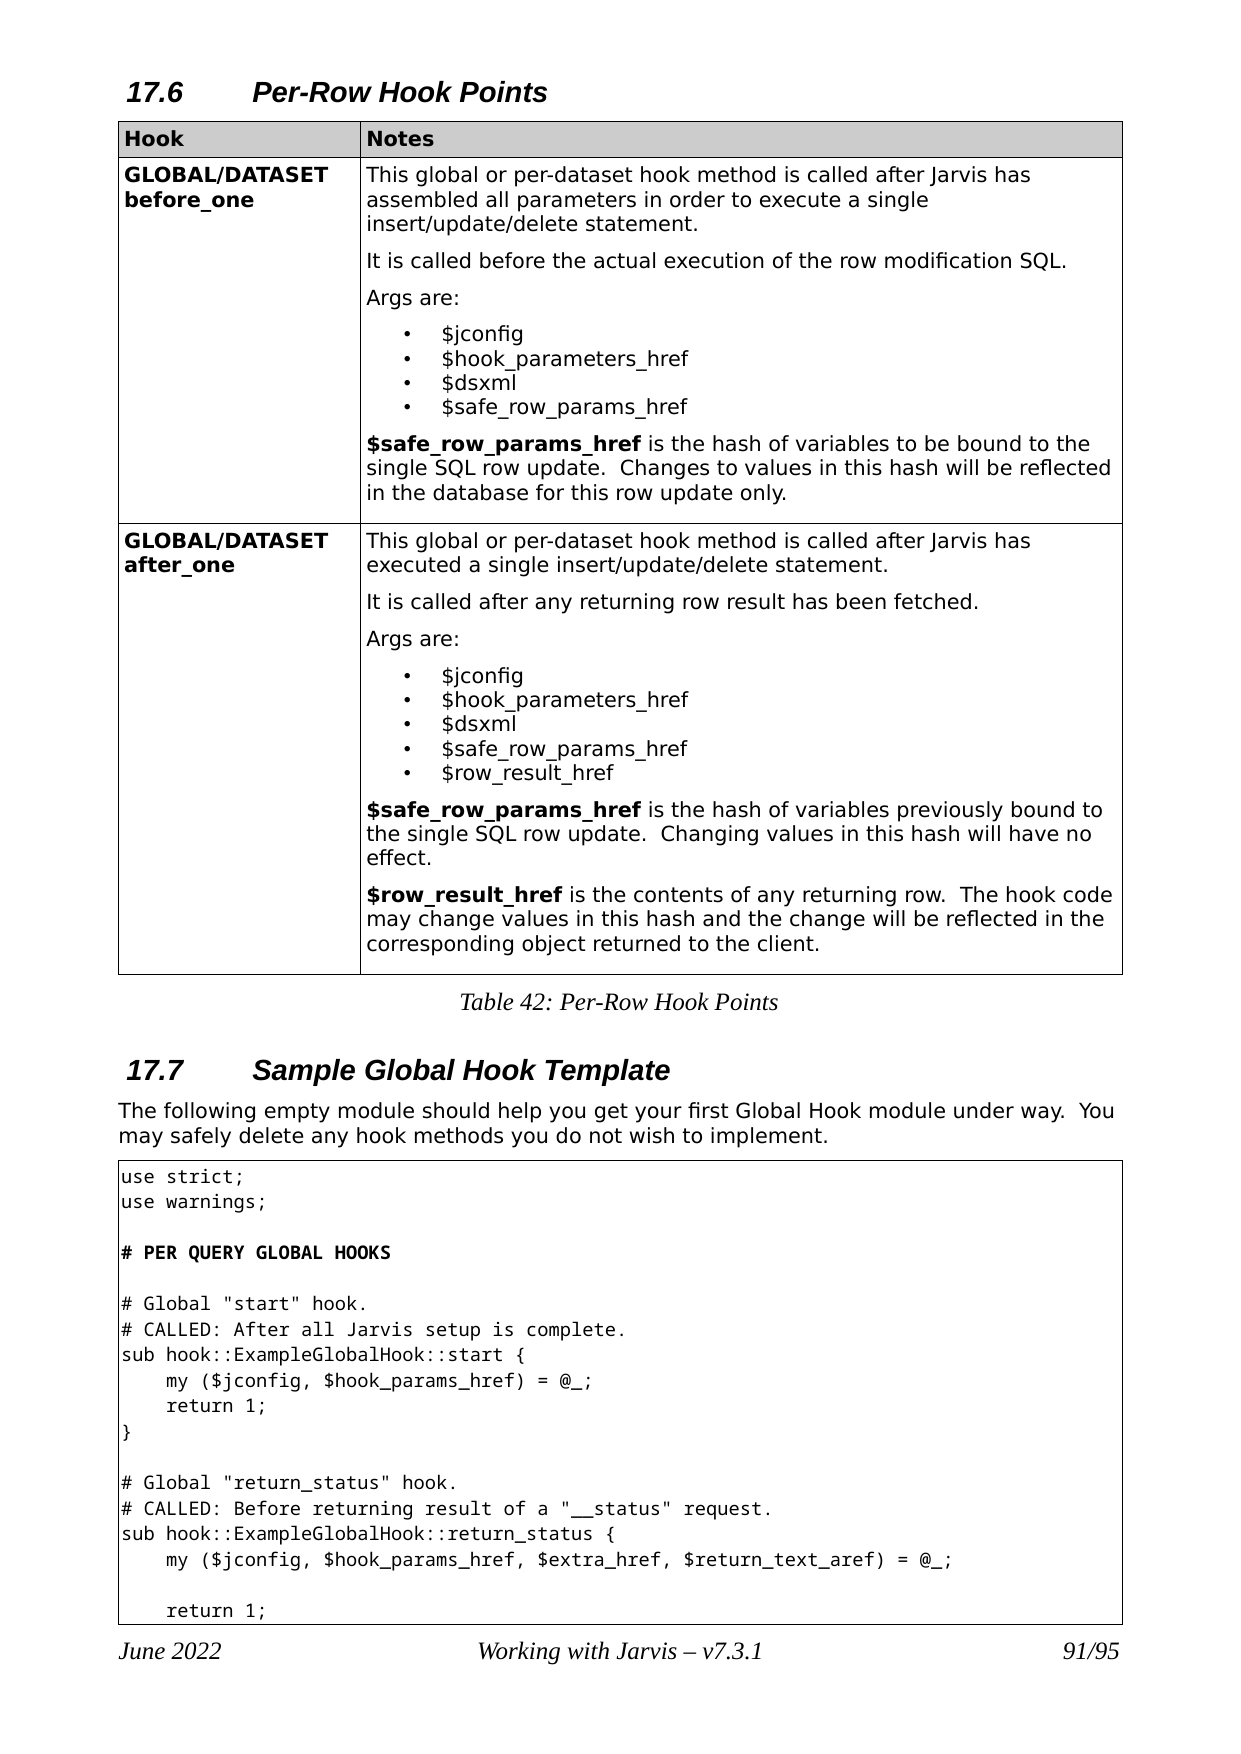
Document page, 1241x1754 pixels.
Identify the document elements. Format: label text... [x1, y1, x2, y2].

text sub hook::ExampleGlobalHook::return_status { [119, 1518, 1122, 1543]
table_cell GLOBAL/DATASET before_one [119, 158, 360, 523]
text use warnings; [119, 1186, 1122, 1214]
text # Global "return_status" hook. [119, 1467, 1122, 1492]
text } [119, 1416, 1122, 1444]
text # CALLED: Before returning result of a "__status" request. [119, 1492, 1122, 1518]
text # PER QUERY GLOBAL HOOKS [119, 1237, 1122, 1265]
text The following empty module should help you get your first Global Hook module under way. You may safely delete any hook methods you do not wish to implement. [118, 1099, 1122, 1148]
table_cell GLOBAL/DATASET after_one [119, 524, 360, 974]
text # CALLED: After all Jarvis setup is complete. [119, 1313, 1122, 1339]
subtitle Per-Row Hook Points [118, 75, 1122, 108]
table_header Hook [119, 122, 360, 157]
text my ($jconfig, $hook_params_href, $extra_href, $return_text_aref) = @_; [119, 1543, 1122, 1571]
text return 1; [119, 1594, 1122, 1624]
table_cell This global or per-dataset hook method is called after Jarvis has executed a single insert/update/delete statement. It is called after any returning row result has been fetched. Args are: $jconfig $hook_parameters_href $dsxml $safe_row_params_href $row_result_href $safe_row_params_href is the hash of variables previously bound to the single SQL row update. Changing values in this hash will have no effect. $row_result_href is the contents of any returning row. The hook code may change values in this hash and the change will be reflected in the corresponding object returned to the client. [361, 524, 1122, 974]
text my ($jconfig, $hook_params_href) = @_; [119, 1364, 1122, 1390]
subtitle Sample Global Hook Template [118, 1053, 1122, 1087]
text sub hook::ExampleGlobalHook::start { [119, 1339, 1122, 1364]
text return 1; [119, 1390, 1122, 1416]
text # Global "start" hook. [119, 1288, 1122, 1313]
table_header Notes [361, 122, 1122, 157]
table_cell This global or per-dataset hook method is called after Jarvis has assembled all parameters in order to execute a single insert/update/delete statement. It is called before the actual execution of the row modification SQL. Args are: $jconfig $hook_parameters_href $dsxml $safe_row_params_href $safe_row_params_href is the hash of variables to be bound to the single SQL row update. Changes to values in this hash will be reflected in the database for this row update only. [361, 158, 1122, 523]
text Table 42: Per-Row Hook Points [118, 987, 1122, 1016]
text use strict; [119, 1161, 1122, 1186]
